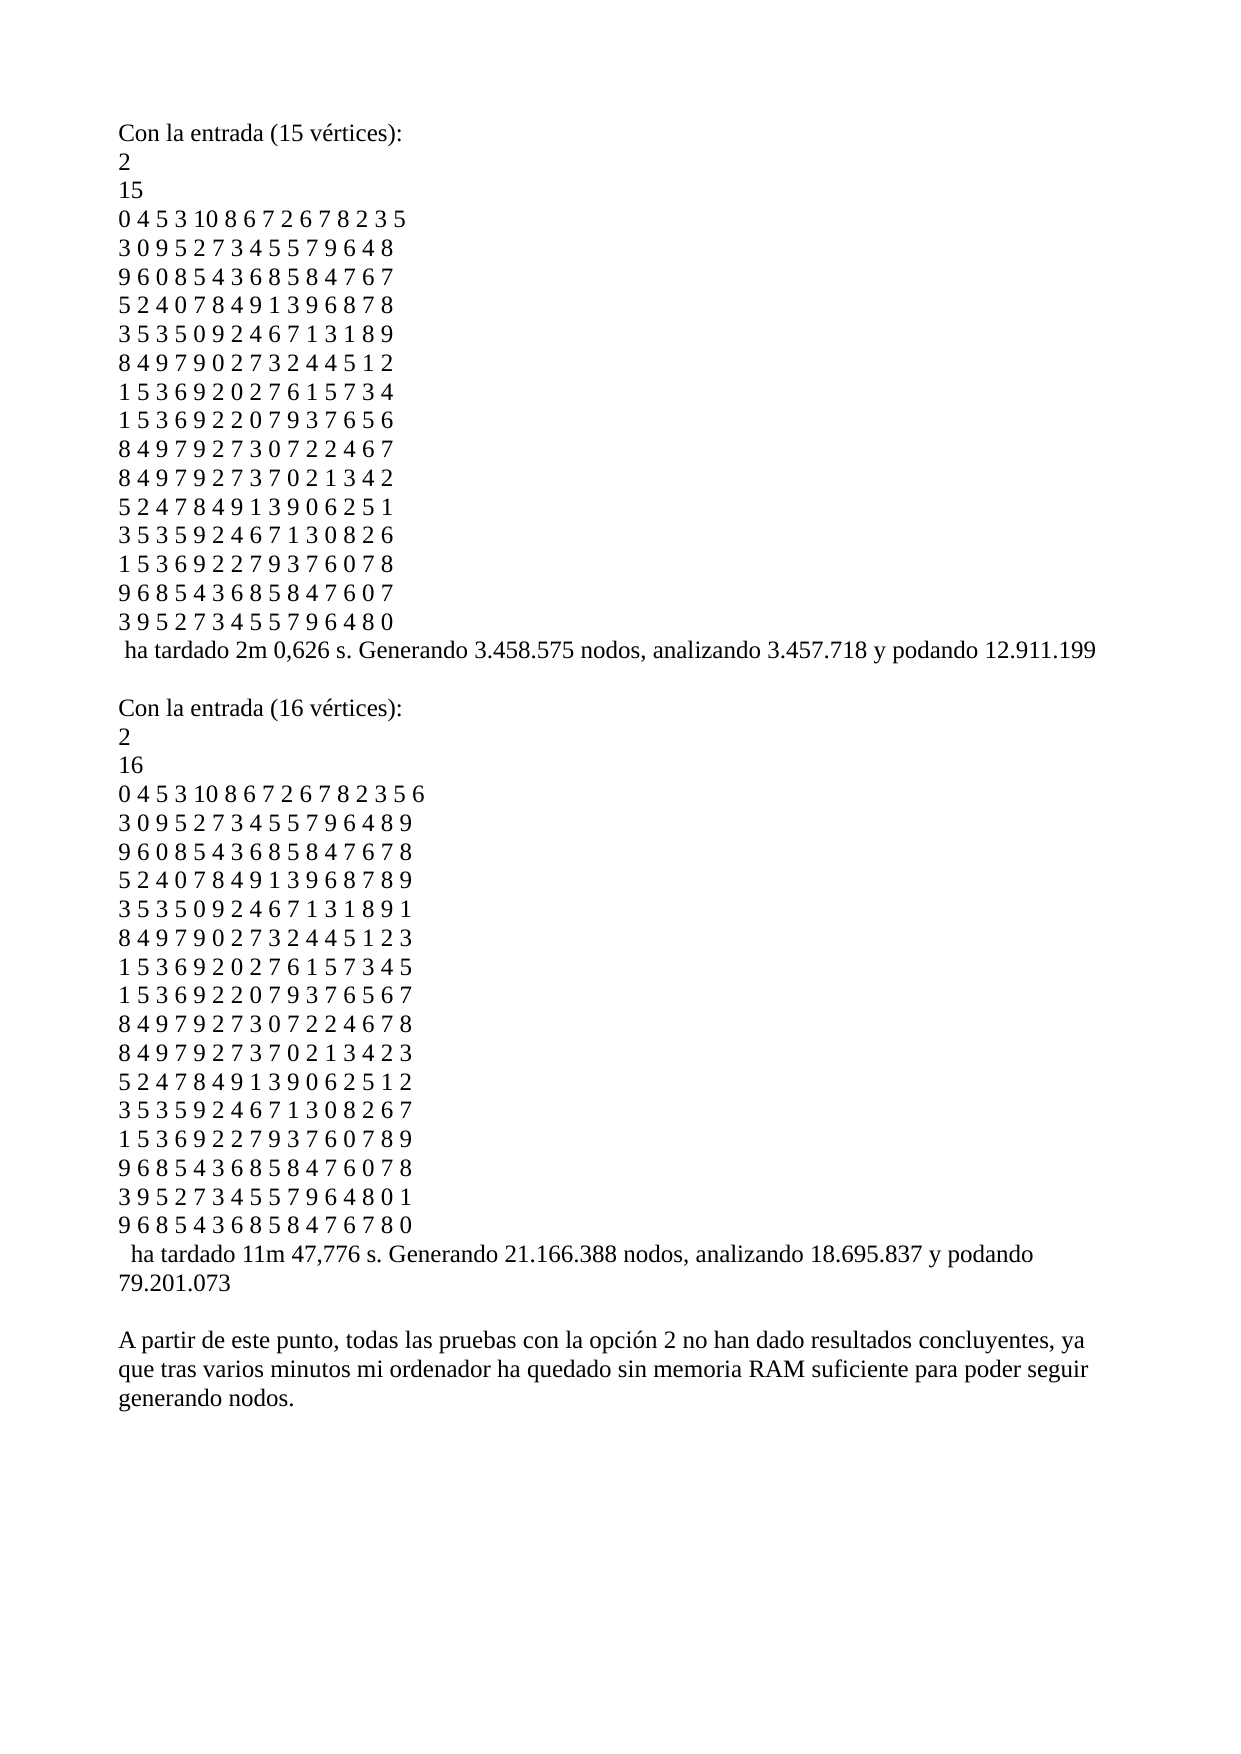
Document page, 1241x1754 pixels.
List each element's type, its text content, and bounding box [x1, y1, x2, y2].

text 16 [118, 751, 1122, 779]
text 9 6 8 5 4 3 6 8 5 8 4 7 6 7 8 0 [118, 1211, 1122, 1239]
text 3 9 5 2 7 3 4 5 5 7 9 6 4 8 0 1 [118, 1182, 1122, 1211]
text 0 4 5 3 10 8 6 7 2 6 7 8 2 3 5 [118, 204, 1122, 233]
text 5 2 4 0 7 8 4 9 1 3 9 6 8 7 8 [118, 291, 1122, 319]
text 1 5 3 6 9 2 2 7 9 3 7 6 0 7 8 9 [118, 1124, 1122, 1153]
text 1 5 3 6 9 2 0 2 7 6 1 5 7 3 4 5 [118, 952, 1122, 981]
text 3 0 9 5 2 7 3 4 5 5 7 9 6 4 8 [118, 233, 1122, 262]
text 0 4 5 3 10 8 6 7 2 6 7 8 2 3 5 6 [118, 779, 1122, 808]
text 3 5 3 5 9 2 4 6 7 1 3 0 8 2 6 [118, 521, 1122, 549]
text 9 6 0 8 5 4 3 6 8 5 8 4 7 6 7 8 [118, 837, 1122, 866]
text 8 4 9 7 9 0 2 7 3 2 4 4 5 1 2 3 [118, 923, 1122, 952]
text 8 4 9 7 9 0 2 7 3 2 4 4 5 1 2 [118, 348, 1122, 377]
text 5 2 4 0 7 8 4 9 1 3 9 6 8 7 8 9 [118, 866, 1122, 894]
text 8 4 9 7 9 2 7 3 7 0 2 1 3 4 2 [118, 463, 1122, 492]
text 1 5 3 6 9 2 2 0 7 9 3 7 6 5 6 [118, 406, 1122, 434]
text 3 0 9 5 2 7 3 4 5 5 7 9 6 4 8 9 [118, 808, 1122, 837]
text 2 [118, 722, 1122, 751]
text 2 [118, 147, 1122, 176]
text ha tardado 2m 0,626 s. Generando 3.458.575 nodos, analizando 3.457.718 y podando 12.911.199 [118, 636, 1122, 664]
text 1 5 3 6 9 2 2 7 9 3 7 6 0 7 8 [118, 549, 1122, 578]
text 9 6 8 5 4 3 6 8 5 8 4 7 6 0 7 [118, 578, 1122, 607]
text 3 9 5 2 7 3 4 5 5 7 9 6 4 8 0 [118, 607, 1122, 636]
text Con la entrada (16 vértices): [118, 693, 1122, 722]
text 15 [118, 176, 1122, 204]
text 8 4 9 7 9 2 7 3 0 7 2 2 4 6 7 [118, 434, 1122, 463]
text 1 5 3 6 9 2 2 0 7 9 3 7 6 5 6 7 [118, 981, 1122, 1009]
text 3 5 3 5 0 9 2 4 6 7 1 3 1 8 9 1 [118, 894, 1122, 923]
text 9 6 0 8 5 4 3 6 8 5 8 4 7 6 7 [118, 262, 1122, 291]
text 8 4 9 7 9 2 7 3 0 7 2 2 4 6 7 8 [118, 1009, 1122, 1038]
text 3 5 3 5 0 9 2 4 6 7 1 3 1 8 9 [118, 319, 1122, 348]
text Con la entrada (15 vértices): [118, 118, 1122, 147]
text 1 5 3 6 9 2 0 2 7 6 1 5 7 3 4 [118, 377, 1122, 406]
text 8 4 9 7 9 2 7 3 7 0 2 1 3 4 2 3 [118, 1038, 1122, 1067]
text 5 2 4 7 8 4 9 1 3 9 0 6 2 5 1 2 [118, 1067, 1122, 1096]
text ha tardado 11m 47,776 s. Generando 21.166.388 nodos, analizando 18.695.837 y podando 79.201.073 [118, 1239, 1122, 1297]
text 5 2 4 7 8 4 9 1 3 9 0 6 2 5 1 [118, 492, 1122, 521]
text A partir de este punto, todas las pruebas con la opción 2 no han dado resultados concluyentes, ya que tras varios minutos mi ordenador ha quedado sin memoria RAM suficiente para poder seguir generando nodos. [118, 1326, 1122, 1412]
text 9 6 8 5 4 3 6 8 5 8 4 7 6 0 7 8 [118, 1153, 1122, 1182]
text 3 5 3 5 9 2 4 6 7 1 3 0 8 2 6 7 [118, 1096, 1122, 1124]
